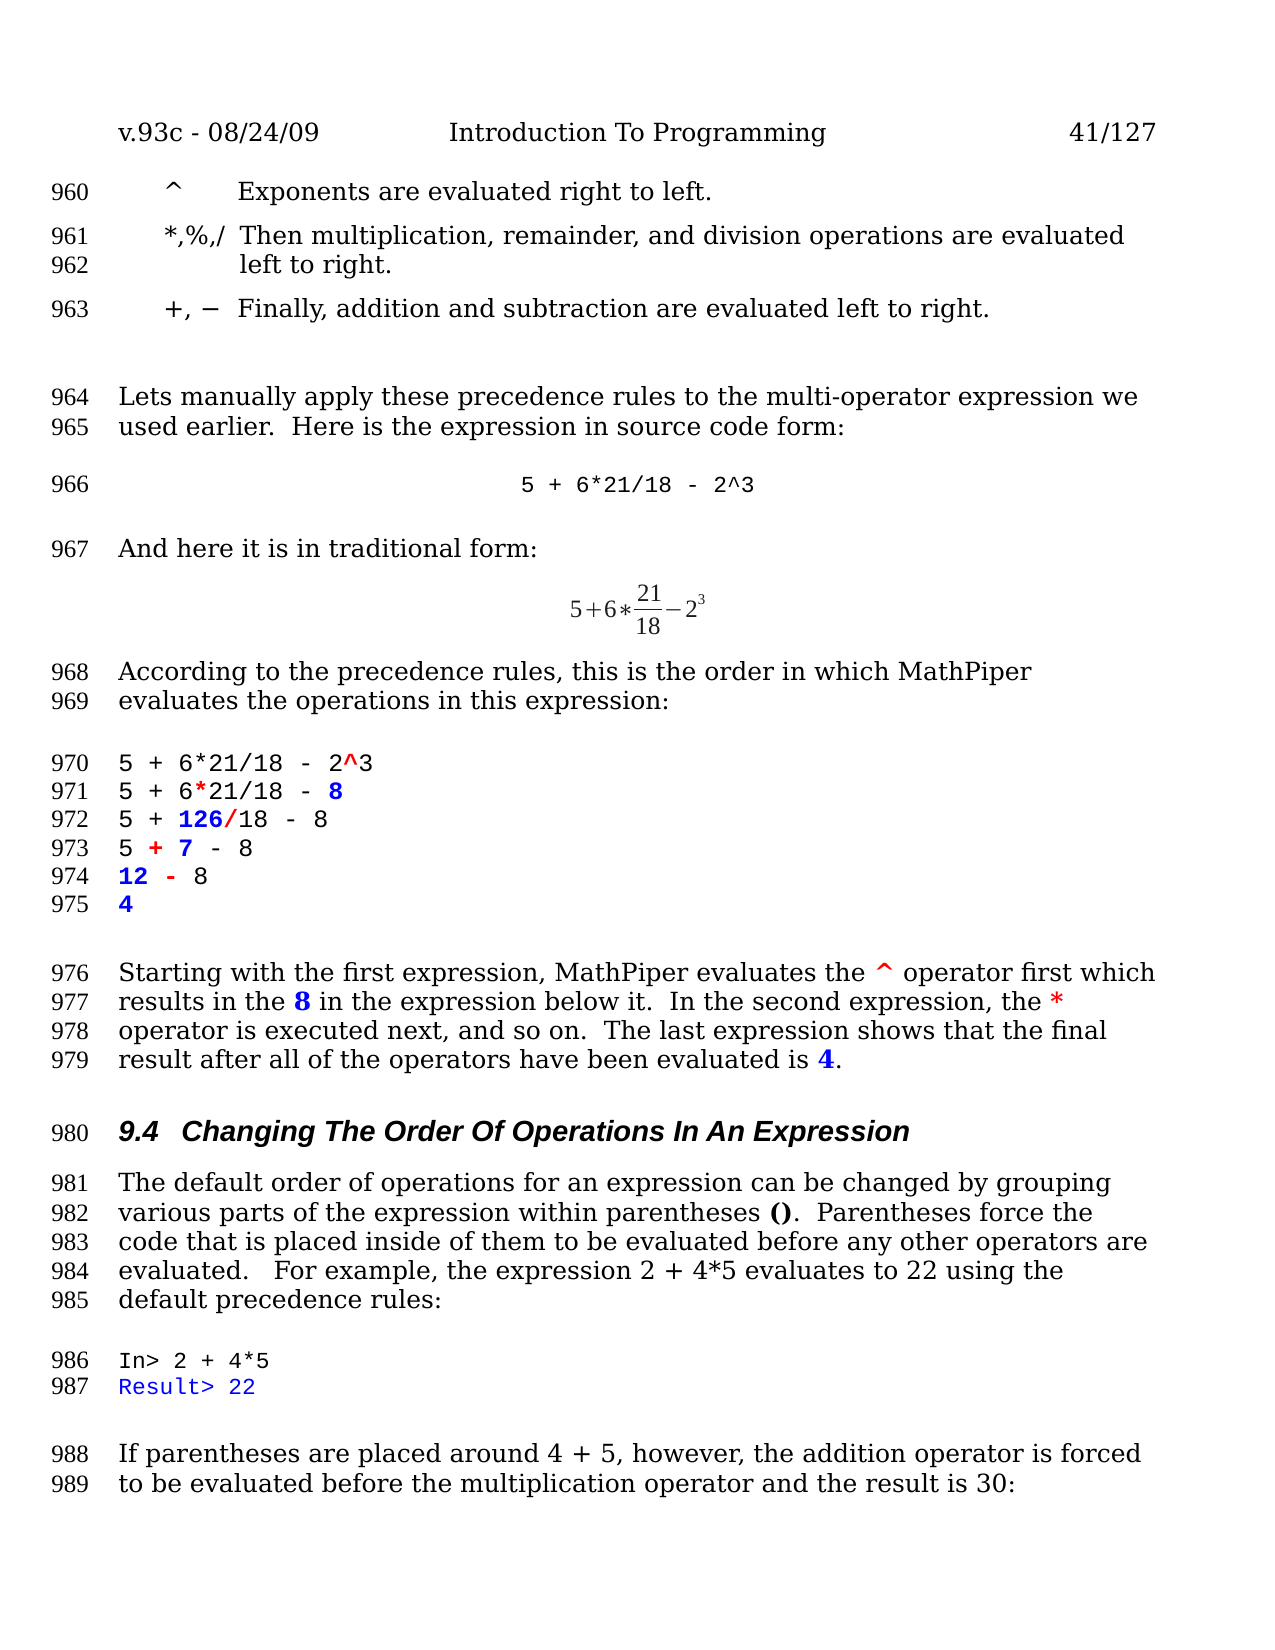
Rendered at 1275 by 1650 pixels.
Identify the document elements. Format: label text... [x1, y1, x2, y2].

text 5 + 6*21/18 - 8 [118, 779, 1157, 807]
text +, − Finally, addition and subtraction are evaluated left to right. [163, 294, 1157, 323]
text 4 [118, 892, 1157, 920]
text 12 - 8 [118, 864, 1157, 892]
text Result> 22 [118, 1376, 1157, 1402]
text In> 2 + 4*5 [118, 1350, 1157, 1376]
text And here it is in traditional form: [118, 534, 1157, 563]
text The default order of operations for an expression can be changed by grouping various parts of the expression within parentheses (). Parentheses force the code that is placed inside of them to be evaluated before any other operators are evaluated. For example, the expression 2 + 4*5 evaluates to 22 using the default precedence rules: [118, 1168, 1157, 1314]
text According to the precedence rules, this is the order in which MathPiper evaluates the operations in this expression: [118, 657, 1157, 715]
text ^ Exponents are evaluated right to left. [163, 177, 1157, 206]
text Lets manually apply these precedence rules to the multi-operator expression we used earlier. Here is the expression in source code form: [118, 383, 1157, 441]
text 5 + 6*21/18 - 2^3 [118, 750, 1157, 779]
text 5 + 7 - 8 [118, 835, 1157, 864]
text If parentheses are placed around 4 + 5, however, the addition operator is forced to be evaluated before the multiplication operator and the result is 30: [118, 1440, 1157, 1498]
text 5 + 126/18 - 8 [118, 807, 1157, 835]
text Starting with the first expression, MathPiper evaluates the ^ operator first which results in the 8 in the expression below it. In the second expression, the * operator is executed next, and so on. The last expression shows that the final result after all of the operators have been evaluated is 4. [118, 958, 1157, 1075]
subtitle Changing The Order Of Operations In An Expression [118, 1114, 1157, 1147]
text *,%,/ Then multiplication, remainder, and division operations are evaluated left to right. [164, 221, 1157, 279]
text 5 + 6*21/18 - 2^3 [118, 473, 1157, 499]
